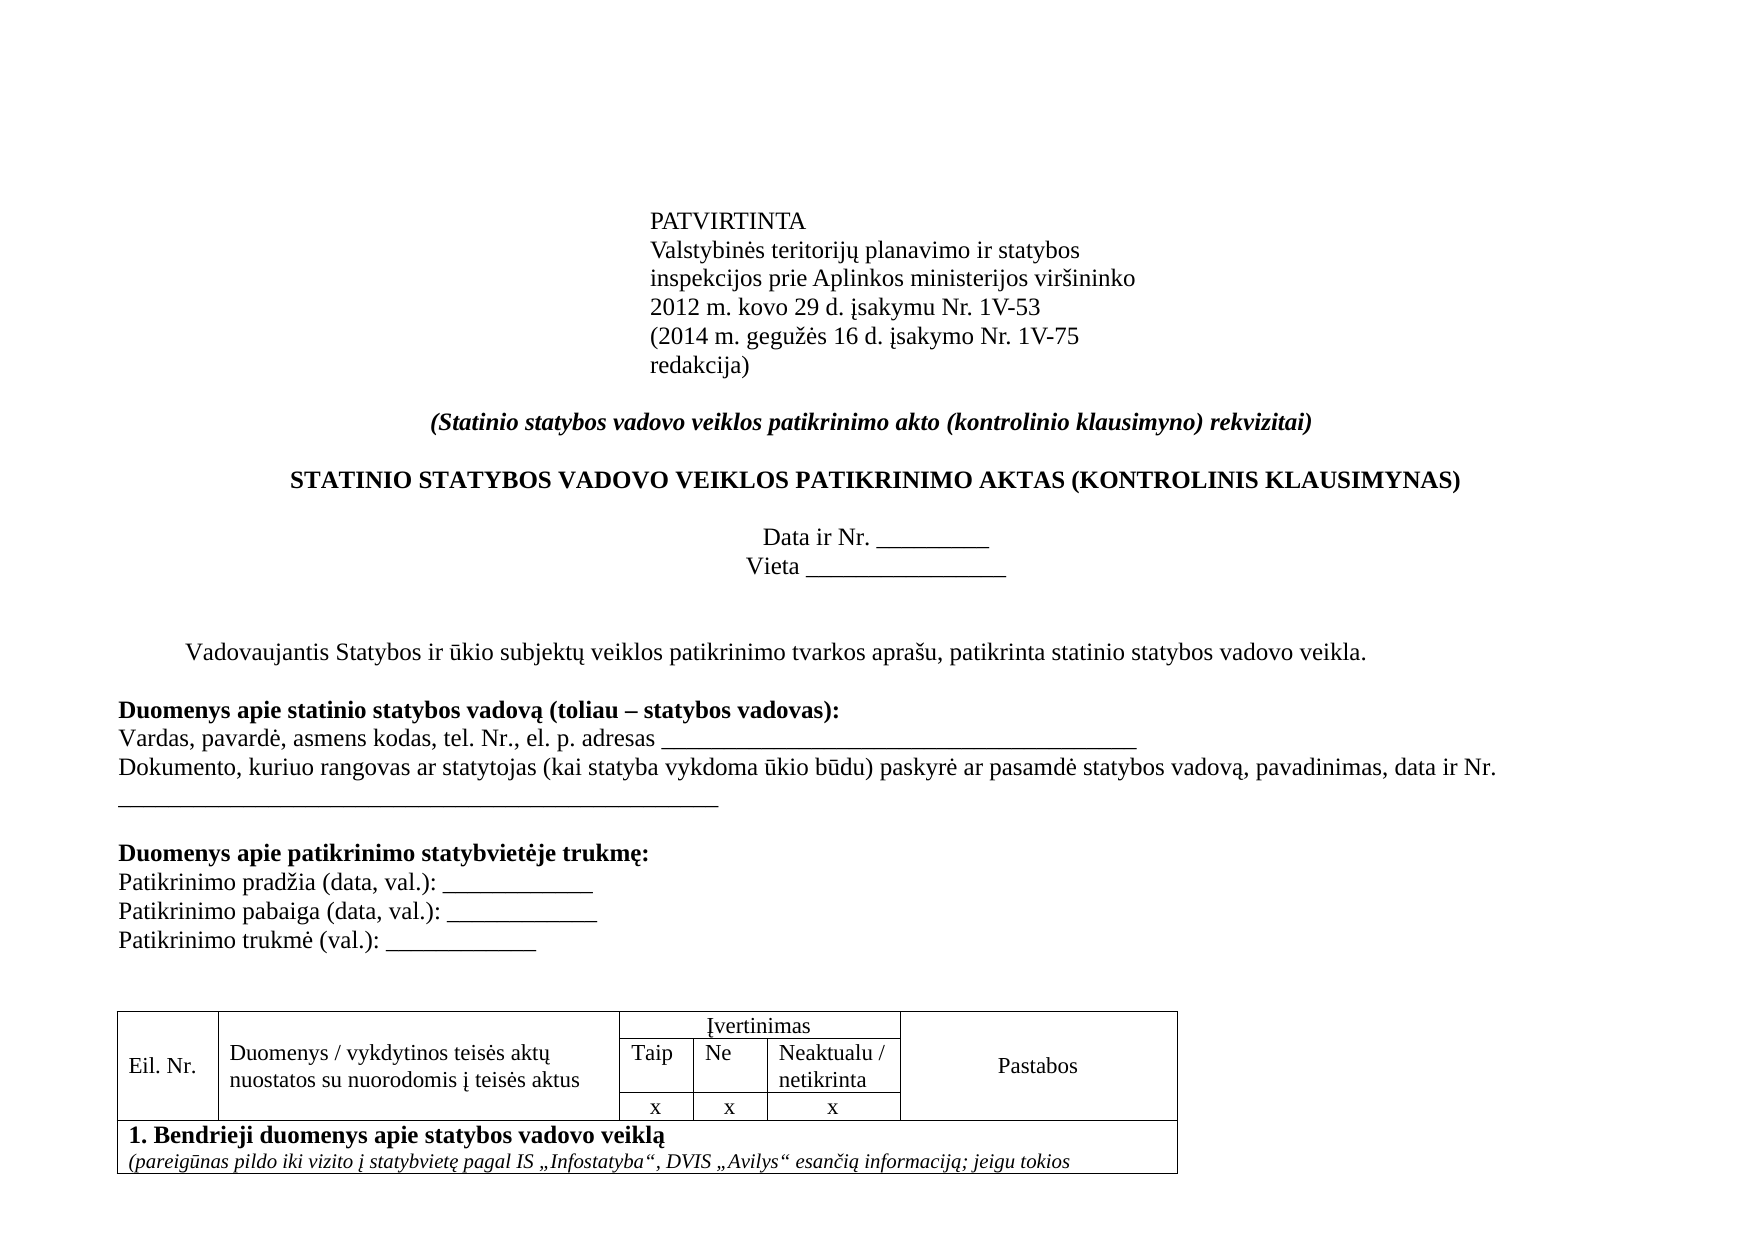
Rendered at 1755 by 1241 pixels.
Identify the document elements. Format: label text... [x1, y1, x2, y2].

table_header Duomenys / vykdytinos teisės aktų nuostatos su nuorodomis į teisės aktus [219, 1012, 619, 1119]
text redakcija) [650, 350, 1633, 378]
text Vardas, pavardė, asmens kodas, tel. Nr., el. p. adresas ______________________________________ [118, 723, 1633, 752]
text (2014 m. gegužės 16 d. įsakymo Nr. 1V-75 [650, 321, 1633, 350]
text Duomenys apie statinio statybos vadovą (toliau – statybos vadovas): [118, 695, 1633, 723]
text Dokumento, kuriuo rangovas ar statytojas (kai statyba vykdoma ūkio būdu) paskyrė ar pasamdė statybos vadovą, pavadinimas, data ir Nr. ________________________________________________ [118, 752, 1633, 810]
text Valstybinės teritorijų planavimo ir statybos [650, 235, 1633, 263]
text Patikrinimo pradžia (data, val.): ____________ [118, 867, 1633, 896]
text Vieta ________________ [118, 551, 1633, 580]
table_header Įvertinimas [620, 1012, 900, 1038]
text (Statinio statybos vadovo veiklos patikrinimo akto (kontrolinio klausimyno) rekvizitai) [118, 407, 1633, 436]
table_cell x [694, 1093, 767, 1119]
text Patikrinimo pabaiga (data, val.): ____________ [118, 896, 1633, 925]
table_cell Ne [694, 1039, 767, 1092]
table_cell Neaktualu / netikrinta [768, 1039, 900, 1092]
table_cell x [620, 1093, 693, 1119]
text Data ir Nr. _________ [118, 522, 1633, 551]
text Duomenys apie patikrinimo statybvietėje trukmę: [118, 838, 1633, 867]
table_header Eil. Nr. [118, 1012, 218, 1119]
text Vadovaujantis Statybos ir ūkio subjektų veiklos patikrinimo tvarkos aprašu, patikrinta statinio statybos vadovo veikla. [118, 637, 1633, 666]
text Patikrinimo trukmė (val.): ____________ [118, 925, 1633, 953]
table_header Pastabos [901, 1012, 1177, 1119]
text STATINIO STATYBOS VADOVO VEIKLOS PATIKRINIMO AKTAS (KONTROLINIS KLAUSIMYNAS) [118, 465, 1633, 493]
table_cell 1. Bendrieji duomenys apie statybos vadovo veiklą (pareigūnas pildo iki vizito į statybvietę pagal IS „Infostatyba“, DVIS „Avilys“ esančią informaciją; jeigu tokios [118, 1121, 1177, 1173]
table_cell Taip [620, 1039, 693, 1092]
text 2012 m. kovo 29 d. įsakymu Nr. 1V-53 [650, 292, 1633, 321]
text PATVIRTINTA [650, 206, 1633, 235]
text inspekcijos prie Aplinkos ministerijos viršininko [650, 263, 1633, 292]
table_cell x [768, 1093, 900, 1119]
